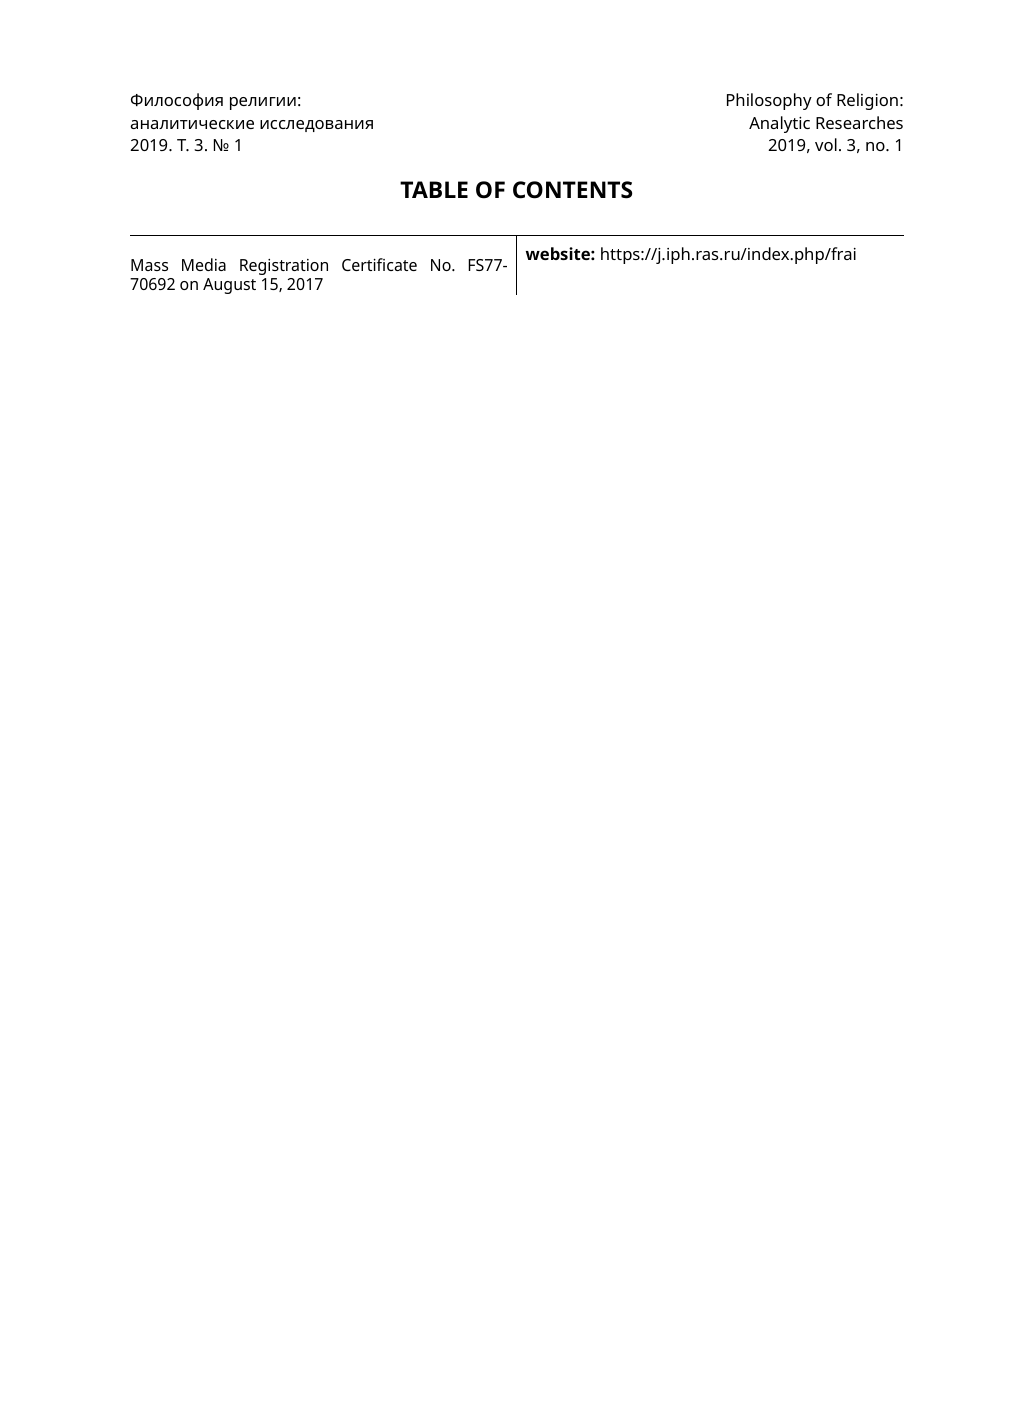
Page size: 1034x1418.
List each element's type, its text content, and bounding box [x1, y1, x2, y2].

table_cell [130, 295, 903, 325]
table_header Mass Media Registration Certificate No. FS77-70692 on August 15, 2017 [130, 236, 516, 294]
table_header website: https://j.iph.ras.ru/index.php/frai [517, 236, 903, 294]
